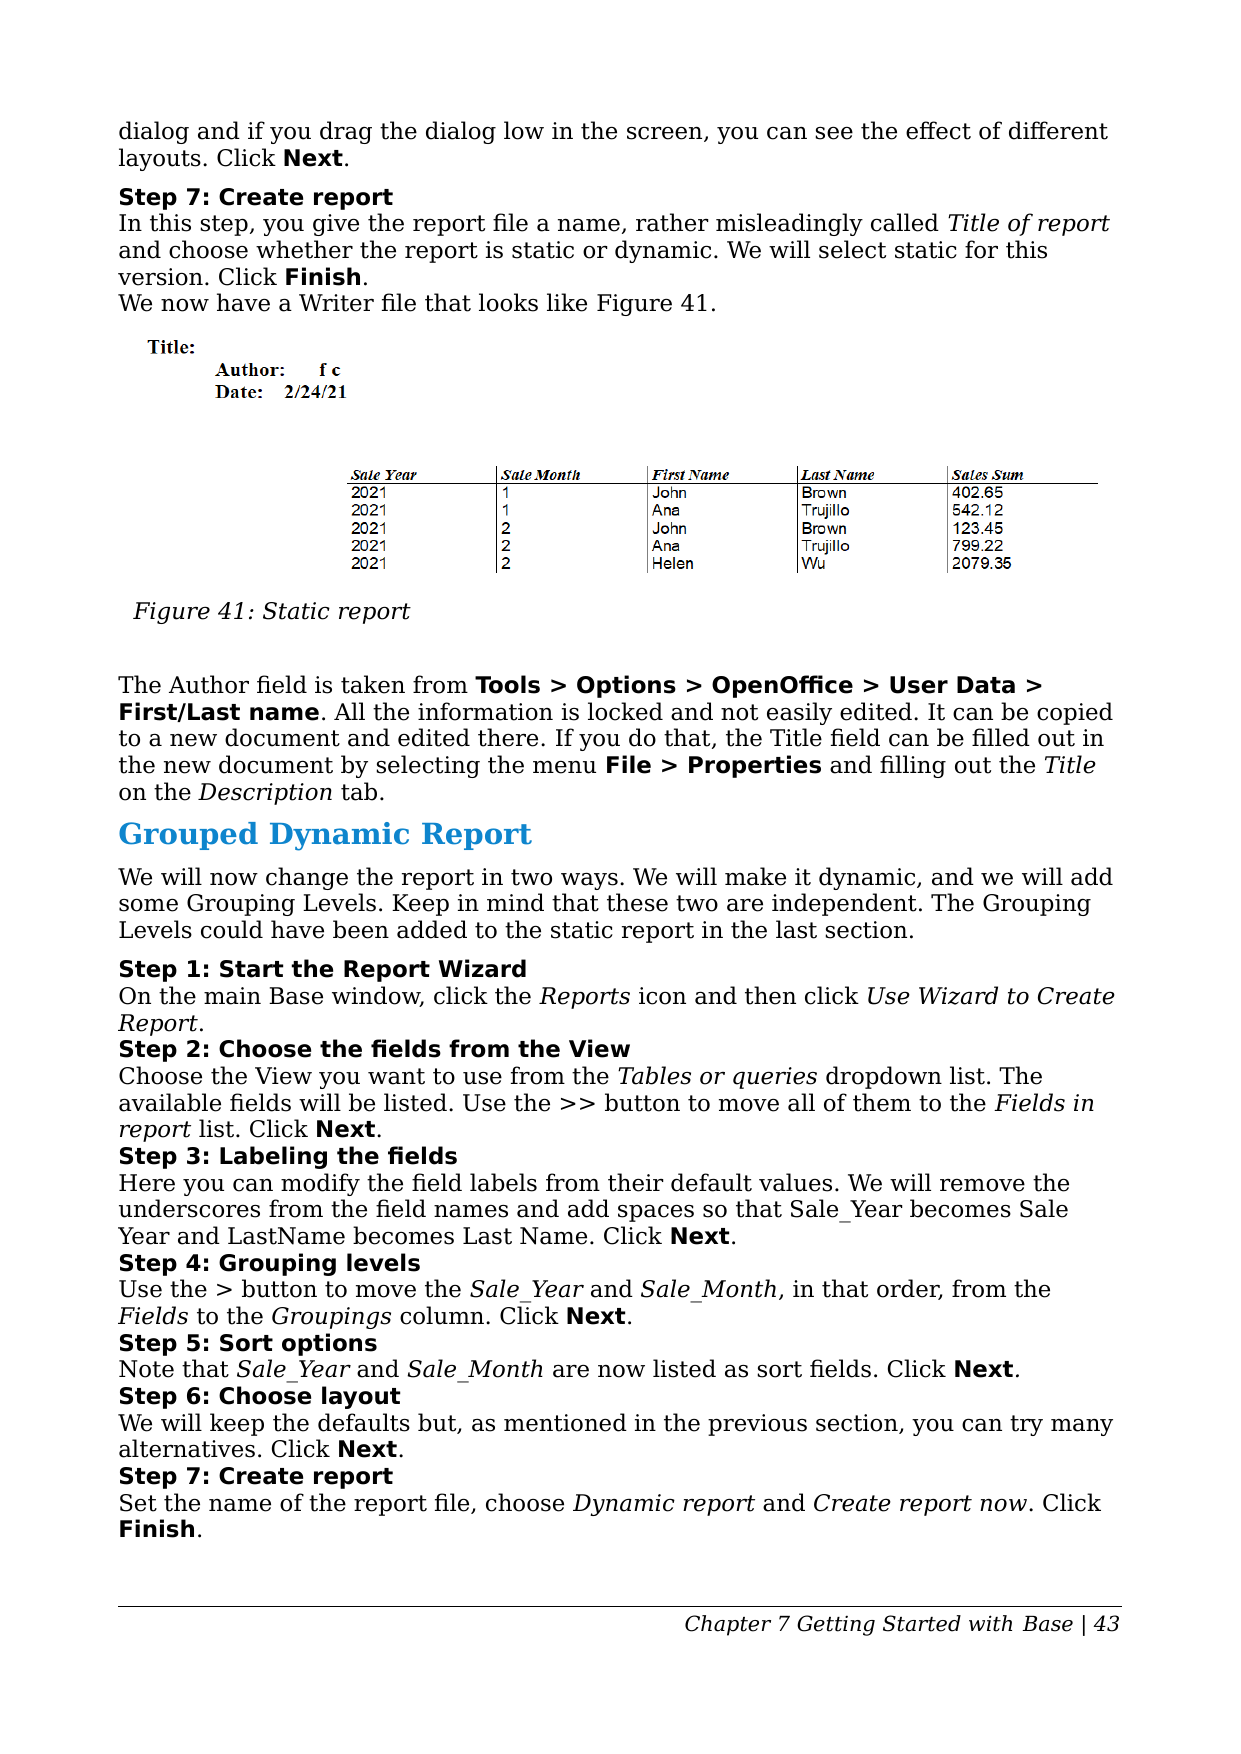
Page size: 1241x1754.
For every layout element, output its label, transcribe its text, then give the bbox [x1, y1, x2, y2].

text Step 2: Choose the fields from the View [118, 1036, 1122, 1063]
text Here you can modify the field labels from their default values. We will remove the underscores from the field names and add spaces so that Sale_Year becomes Sale Year and LastName becomes Last Name. Click Next. [118, 1170, 1122, 1250]
subtitle Grouped Dynamic Report [118, 817, 1122, 852]
text Step 4: Grouping levels [118, 1250, 1122, 1276]
text Step 7: Create report [118, 1463, 1122, 1490]
text Step 5: Sort options [118, 1330, 1122, 1356]
text We now have a Writer file that looks like Figure 41. [118, 291, 1122, 317]
text In this step, you give the report file a name, rather misleadingly called Title of report and choose whether the report is static or dynamic. We will select static for this version. Click Finish. [118, 211, 1122, 291]
picture [134, 329, 1106, 599]
text Step 1: Start the Report Wizard [118, 956, 1122, 983]
text We will now change the report in two ways. We will make it dynamic, and we will add some Grouping Levels. Keep in mind that these two are independent. The Grouping Levels could have been added to the static report in the last section. [118, 864, 1122, 944]
text The Author field is taken from Tools > Options > OpenOffice > User Data > First/Last name. All the information is locked and not easily edited. It can be copied to a new document and edited there. If you do that, the Title field can be filled out in the new document by selecting the menu File > Properties and filling out the Title on the Description tab. [118, 672, 1122, 806]
text Step 6: Choose layout [118, 1383, 1122, 1410]
text Choose the View you want to use from the Tables or queries dropdown list. The available fields will be listed. Use the >> button to move all of them to the Fields in report list. Click Next. [118, 1063, 1122, 1143]
text We will keep the defaults but, as mentioned in the previous section, you can try many alternatives. Click Next. [118, 1410, 1122, 1463]
text Figure 41: Static report [133, 599, 1107, 625]
text Step 3: Labeling the fields [118, 1143, 1122, 1170]
text dialog and if you drag the dialog low in the screen, you can see the effect of different layouts. Click Next. [118, 118, 1122, 171]
text On the main Base window, click the Reports icon and then click Use Wizard to Create Report. [118, 983, 1122, 1036]
text Use the > button to move the Sale_Year and Sale_Month, in that order, from the Fields to the Groupings column. Click Next. [118, 1276, 1122, 1330]
text Step 7: Create report [118, 184, 1122, 211]
text Set the name of the report file, choose Dynamic report and Create report now. Click Finish. [118, 1490, 1122, 1543]
text Note that Sale_Year and Sale_Month are now listed as sort fields. Click Next. [118, 1356, 1122, 1383]
